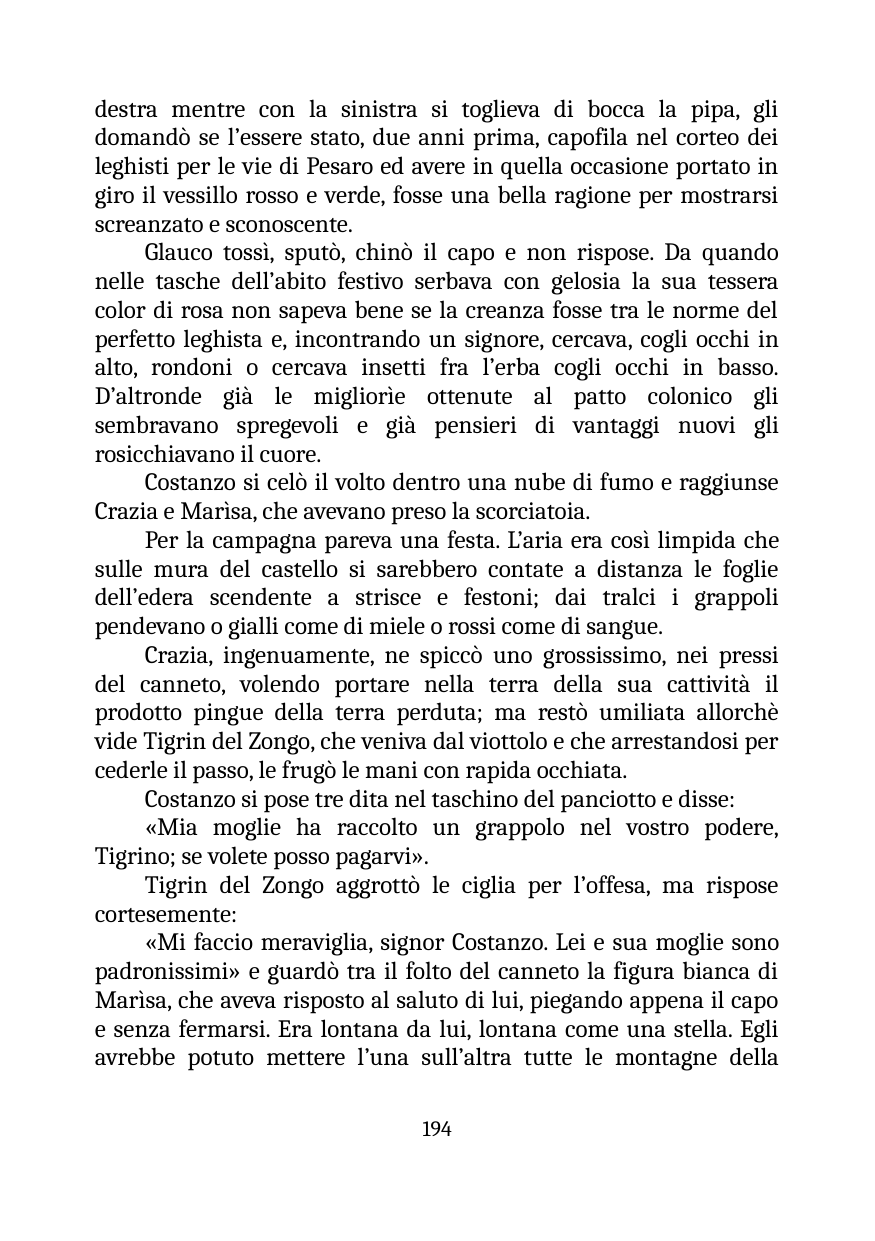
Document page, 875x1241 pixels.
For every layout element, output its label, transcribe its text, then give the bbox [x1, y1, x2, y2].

text Costanzo si celò il volto dentro una nube di fumo e raggiunse Crazia e Marìsa, che avevano preso la scorciatoia. [94, 468, 779, 526]
text Crazia, ingenuamente, ne spiccò uno grossissimo, nei pressi del canneto, volendo portare nella terra della sua cattività il prodotto pingue della terra perduta; ma restò umiliata allorchè vide Tigrin del Zongo, che veniva dal viottolo e che arrestandosi per cederle il passo, le frugò le mani con rapida occhiata. [94, 641, 779, 784]
text Per la campagna pareva una festa. L’aria era così limpida che sulle mura del castello si sarebbero contate a distanza le foglie dell’edera scendente a strisce e festoni; dai tralci i grappoli pendevano o gialli come di miele o rossi come di sangue. [94, 526, 779, 641]
text Costanzo si pose tre dita nel taschino del panciotto e disse: [94, 784, 779, 813]
text Tigrin del Zongo aggrottò le ciglia per l’offesa, ma rispose cortesemente: [94, 871, 779, 928]
text destra mentre con la sinistra si toglieva di bocca la pipa, gli domandò se l’essere stato, due anni prima, capofila nel corteo dei leghisti per le vie di Pesaro ed avere in quella occasione portato in giro il vessillo rosso e verde, fosse una bella ragione per mostrarsi screanzato e sconoscente. [94, 94, 779, 238]
text Glauco tossì, sputò, chinò il capo e non rispose. Da quando nelle tasche dell’abito festivo serbava con gelosia la sua tessera color di rosa non sapeva bene se la creanza fosse tra le norme del perfetto leghista e, incontrando un signore, cercava, cogli occhi in alto, rondoni o cercava insetti fra l’erba cogli occhi in basso. D’altronde già le migliorìe ottenute al patto colonico gli sembravano spregevoli e già pensieri di vantaggi nuovi gli rosicchiavano il cuore. [94, 238, 779, 468]
text «Mia moglie ha raccolto un grappolo nel vostro podere, Tigrino; se volete posso pagarvi». [94, 813, 779, 871]
text «Mi faccio meraviglia, signor Costanzo. Lei e sua moglie sono padronissimi» e guardò tra il folto del canneto la figura bianca di Marìsa, che aveva risposto al saluto di lui, piegando appena il capo e senza fermarsi. Era lontana da lui, lontana come una stella. Egli avrebbe potuto mettere l’una sull’altra tutte le montagne della [94, 928, 779, 1072]
